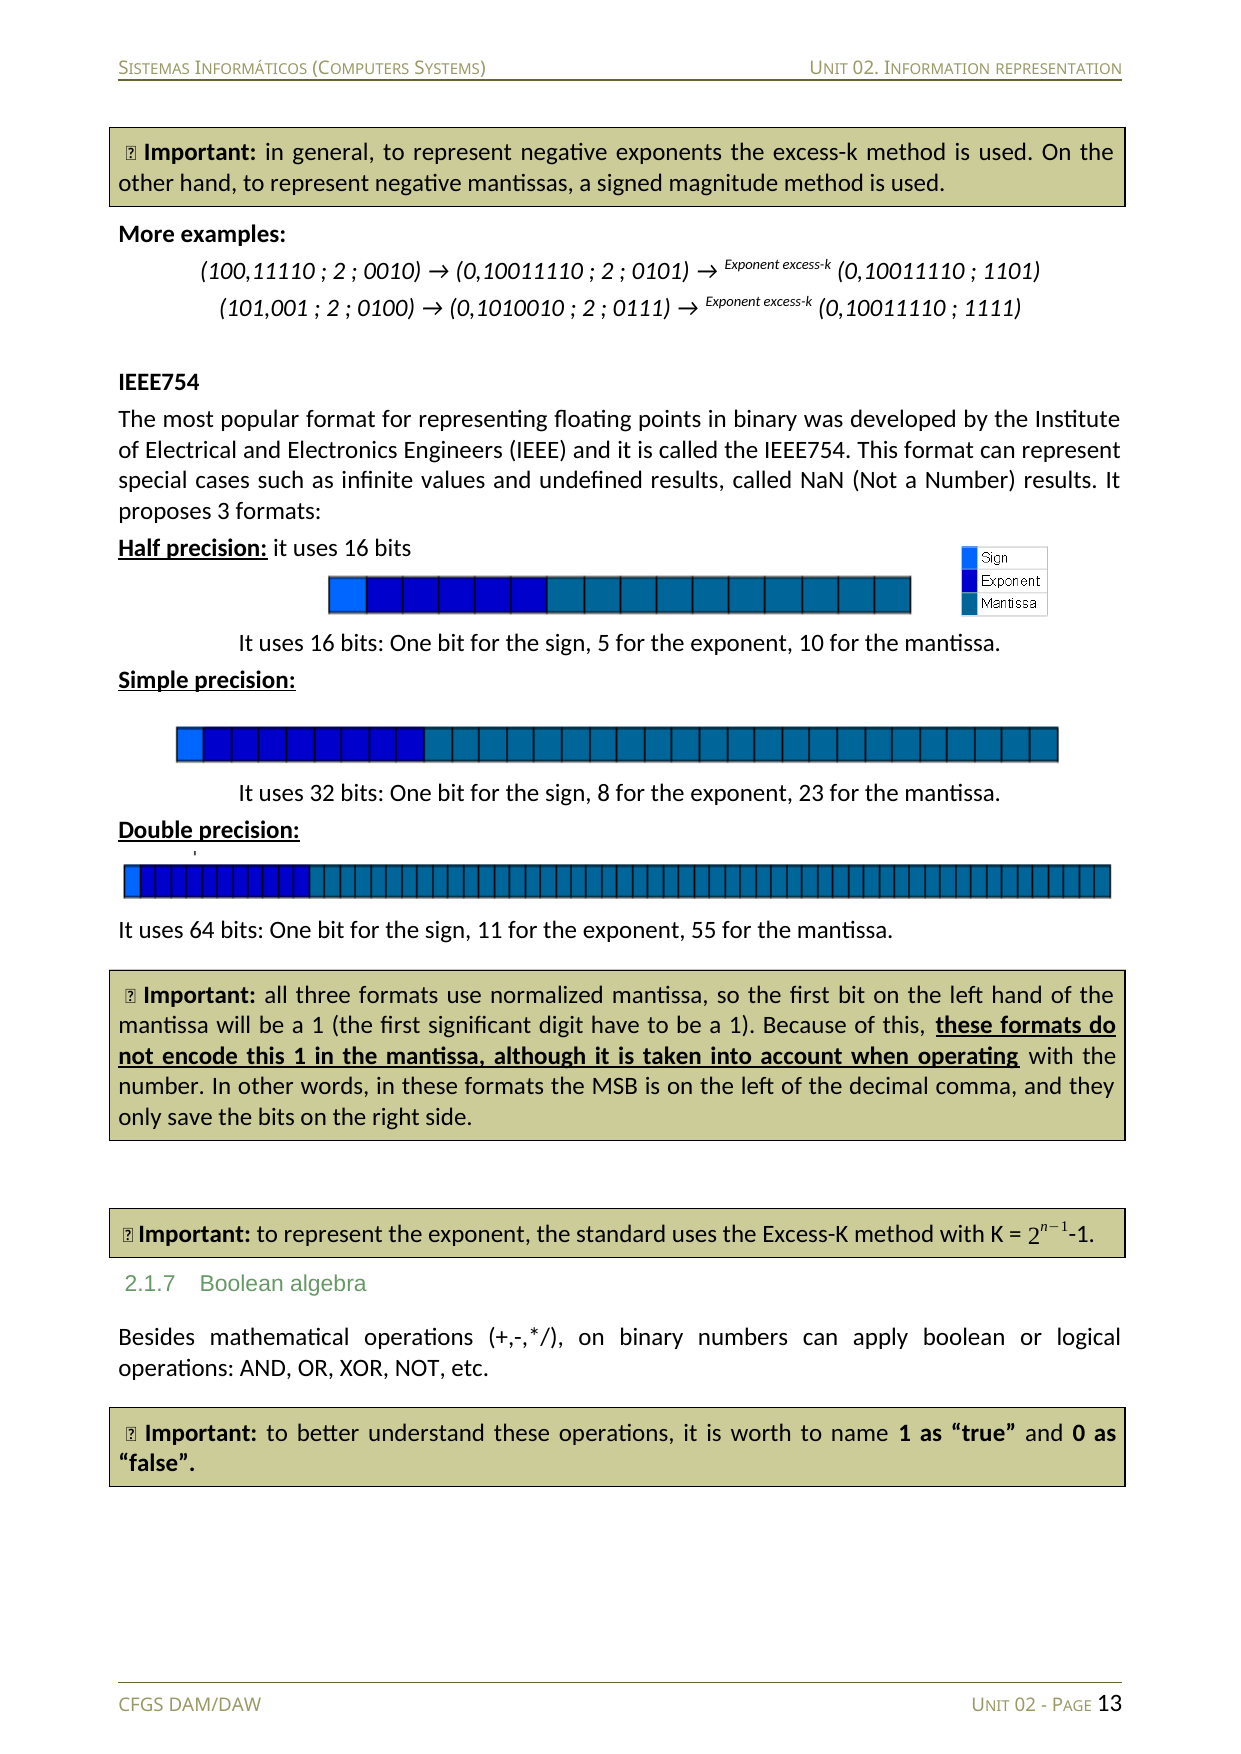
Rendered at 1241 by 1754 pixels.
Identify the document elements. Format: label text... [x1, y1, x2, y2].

subtitle Boolean algebra [118, 1270, 1122, 1296]
text 📖 Important: to represent the exponent, the standard uses the Excess-K method with K = -1. [110, 1209, 1124, 1257]
text 📖 Important: in general, to represent negative exponents the excess-k method is used. On the other hand, to represent negative mantissas, a signed magnitude method is used. [110, 128, 1124, 206]
picture [118, 851, 1123, 908]
picture [167, 719, 1073, 771]
text 📖 Important: all three formats use normalized mantissa, so the first bit on the left hand of the mantissa will be a 1 (the first significant digit have to be a 1). Because of this, these formats do not encode this 1 in the mantissa, although it is taken into account when operating with the number. In other words, in these formats the MSB is on the left of the decimal comma, and they only save the bits on the right side. [110, 971, 1124, 1140]
text It uses 32 bits: One bit for the sign, 8 for the exponent, 23 for the mantissa. [118, 777, 1122, 808]
text It uses 16 bits: One bit for the sign, 5 for the exponent, 10 for the mantissa. [118, 627, 1122, 657]
text The most popular format for representing floating points in binary was developed by the Institute of Electrical and Electronics Engineers (IEEE) and it is called the IEEE754. This format can represent special cases such as infinite values and undefined results, called NaN (Not a Number) results. It proposes 3 formats: [118, 403, 1122, 525]
text Simple precision: [118, 664, 1122, 694]
text (101,001 ; 2 ; 0100) → (0,1010010 ; 2 ; 0111) → Exponent excess-k (0,10011110 ; 1111) [118, 292, 1122, 323]
picture [938, 533, 1067, 624]
picture [317, 568, 924, 621]
text Double precision: [118, 814, 1122, 845]
text 📖 Important: to better understand these operations, it is worth to name 1 as “true” and 0 as “false”. [110, 1408, 1124, 1486]
text More examples: [118, 218, 1122, 249]
text Besides mathematical operations (+,-,*/), on binary numbers can apply boolean or logical operations: AND, OR, XOR, NOT, etc. [118, 1321, 1122, 1382]
text IEEE754 [118, 366, 1122, 397]
text (100,11110 ; 2 ; 0010) → (0,10011110 ; 2 ; 0101) → Exponent excess-k (0,10011110 ; 1101) [118, 255, 1122, 286]
text It uses 64 bits: One bit for the sign, 11 for the exponent, 55 for the mantissa. [118, 914, 1122, 944]
text Half precision: it uses 16 bits [118, 532, 1122, 562]
